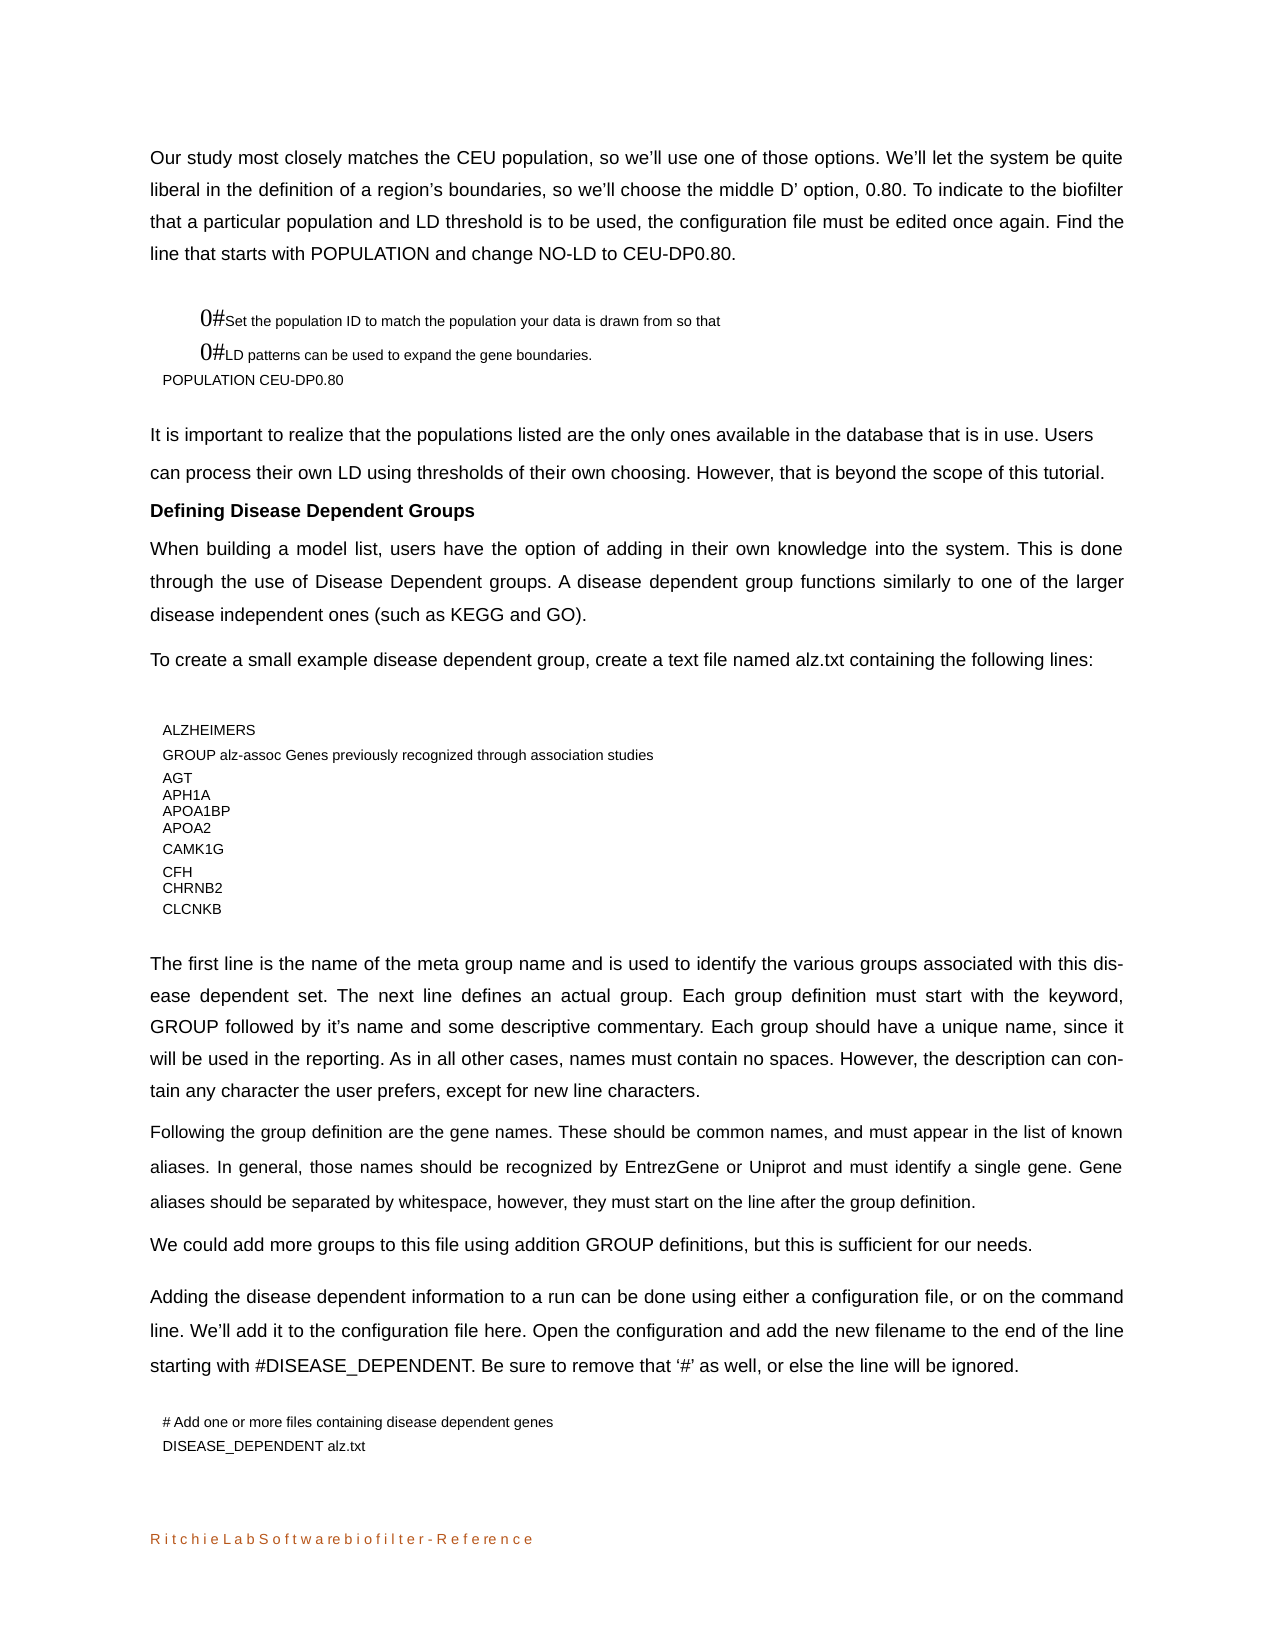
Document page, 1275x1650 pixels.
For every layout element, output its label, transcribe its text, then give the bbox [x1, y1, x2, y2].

text CFH [162, 859, 1125, 880]
text # Add one or more files containing disease dependent genes DISEASE_DEPENDENT alz.txt [162, 1414, 671, 1454]
list LD patterns can be used to expand the gene boundaries. [200, 337, 1125, 366]
text AGT [162, 765, 1125, 786]
text We could add more groups to this file using addition GROUP definitions, but this is sufficient for our needs. [150, 1234, 1125, 1255]
text APH1A [162, 786, 1125, 803]
text Our study most closely matches the CEU population, so we’ll use one of those options. We’ll let the system be quite liberal in the definition of a region’s boundaries, so we’ll choose the middle D’ option, 0.80. To indicate to the biofilter that a particular population and LD threshold is to be used, the configuration file must be edited once again. Find the line that starts with POPULATION and change NO-LD to CEU-DP0.80. [150, 147, 1125, 264]
text ALZHEIMERS [162, 717, 1125, 738]
text CLCNKB [162, 897, 1125, 918]
text When building a model list, users have the option of adding in their own knowledge into the system. This is done through the use of Disease Dependent groups. A disease dependent group functions similarly to one of the larger disease independent ones (such as KEGG and GO). [150, 538, 1125, 626]
list Set the population ID to match the population your data is drawn from so that [200, 303, 1125, 333]
text Defining Disease Dependent Groups [150, 500, 1125, 521]
text APOA1BP [162, 803, 1125, 820]
text It is important to realize that the populations listed are the only ones available in the database that is in use. Users can process their own LD using thresholds of their own choosing. However, that is beyond the scope of this tutorial. [150, 424, 1125, 483]
text Following the group definition are the gene names. These should be common names, and must appear in the list of known aliases. In general, those names should be recognized by EntrezGene or Uniprot and must identify a single gene. Gene aliases should be separated by whitespace, however, they must start on the line after the group definition. [150, 1122, 1125, 1213]
text APOA2 [162, 820, 1125, 836]
text CAMK1G [162, 836, 1125, 857]
text POPULATION CEU-DP0.80 [162, 368, 1125, 389]
text To create a small example disease dependent group, create a text file named alz.txt containing the following lines: [150, 649, 1125, 670]
text GROUP alz-assoc Genes previously recognized through association studies [162, 743, 1125, 763]
text The first line is the name of the meta group name and is used to identify the various groups associated with this dis-ease dependent set. The next line defines an actual group. Each group definition must start with the keyword, GROUP followed by it’s name and some descriptive commentary. Each group should have a unique name, since it will be used in the reporting. As in all other cases, names must contain no spaces. However, the description can con-tain any character the user prefers, except for new line characters. [150, 953, 1125, 1101]
text CHRNB2 [162, 880, 1125, 897]
text R i t c h i e L a b S o f t w a re b i o f i l t e r - R e f e re n c e [150, 1527, 1125, 1548]
text Adding the disease dependent information to a run can be done using either a configuration file, or on the command line. We’ll add it to the configuration file here. Open the configuration and add the new filename to the end of the line starting with #DISEASE_DEPENDENT. Be sure to remove that ‘#’ as well, or else the line will be ignored. [150, 1286, 1125, 1376]
